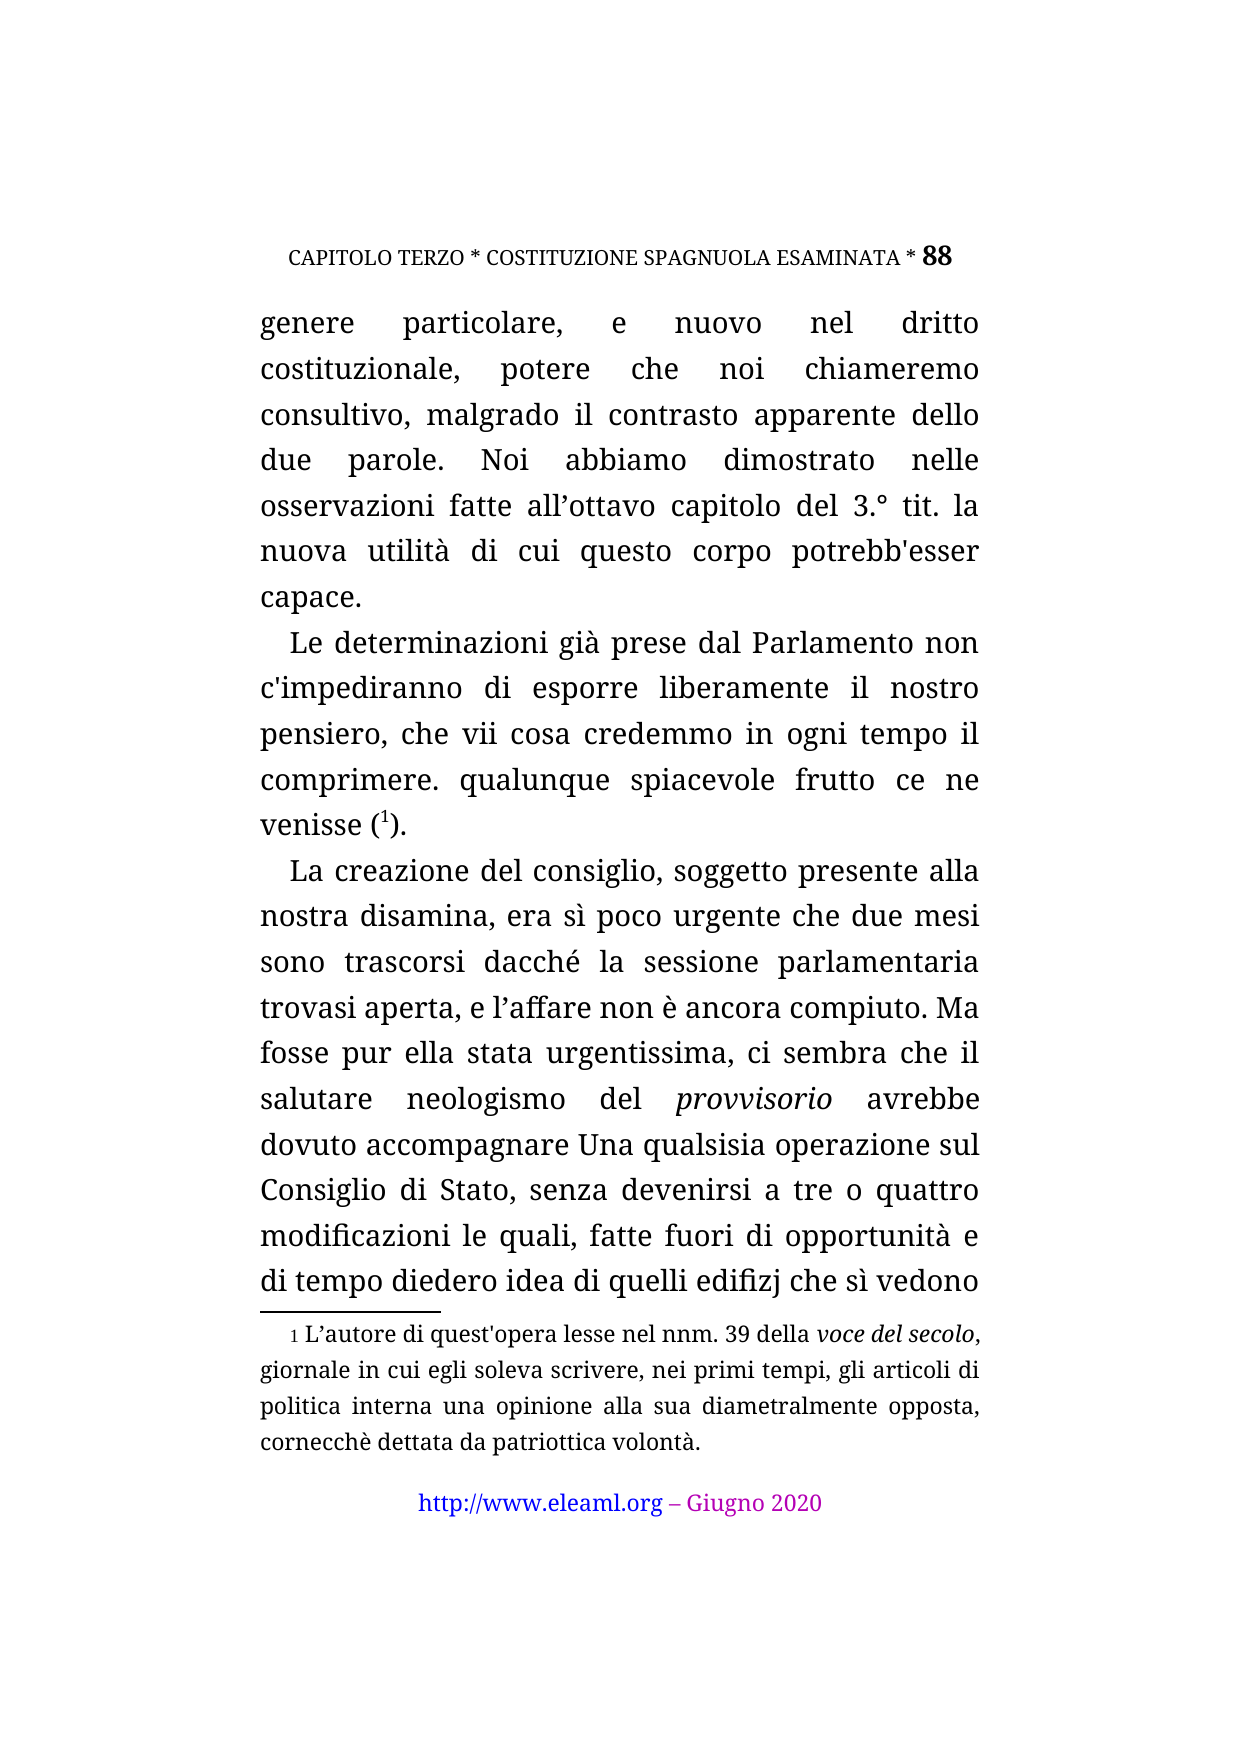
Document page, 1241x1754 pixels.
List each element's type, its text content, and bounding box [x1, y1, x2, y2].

text genere particolare, e nuovo nel dritto costituzionale, potere che noi chiameremo consultivo, malgrado il contrasto apparente dello due parole. Noi abbiamo dimostrato nelle osservazioni fatte all’ottavo capitolo del 3.° tit. la nuova utilità di cui questo corpo potrebb'esser capace. [260, 303, 980, 616]
text La creazione del consiglio, soggetto presente alla nostra disamina, era sì poco urgente che due mesi sono trascorsi dacché la sessione parlamentaria trovasi aperta, e l’affare non è ancora compiuto. Ma fosse pur ella stata urgentissima, ci sembra che il salutare neologismo del provvisorio avrebbe dovuto accompagnare Una qualsisia operazione sul Consiglio di Stato, senza devenirsi a tre o quattro modificazioni le quali, fatte fuori di opportunità e di tempo diedero idea di quelli edifizj che sì vedono [260, 850, 980, 1300]
text L’autore di quest'opera lesse nel nnm. 39 della voce del secolo, giornale in cui egli soleva scrivere, nei primi tempi, gli articoli di politica interna una opinione alla sua diametralmente opposta, cornecchè dettata da patriottica volontà. [260, 1318, 980, 1457]
text Le determinazioni già prese dal Parlamento non c'impediranno di esporre liberamente il nostro pensiero, che vii cosa credemmo in ogni tempo il comprimere. qualunque spiacevole frutto ce ne venisse (). [260, 622, 980, 844]
